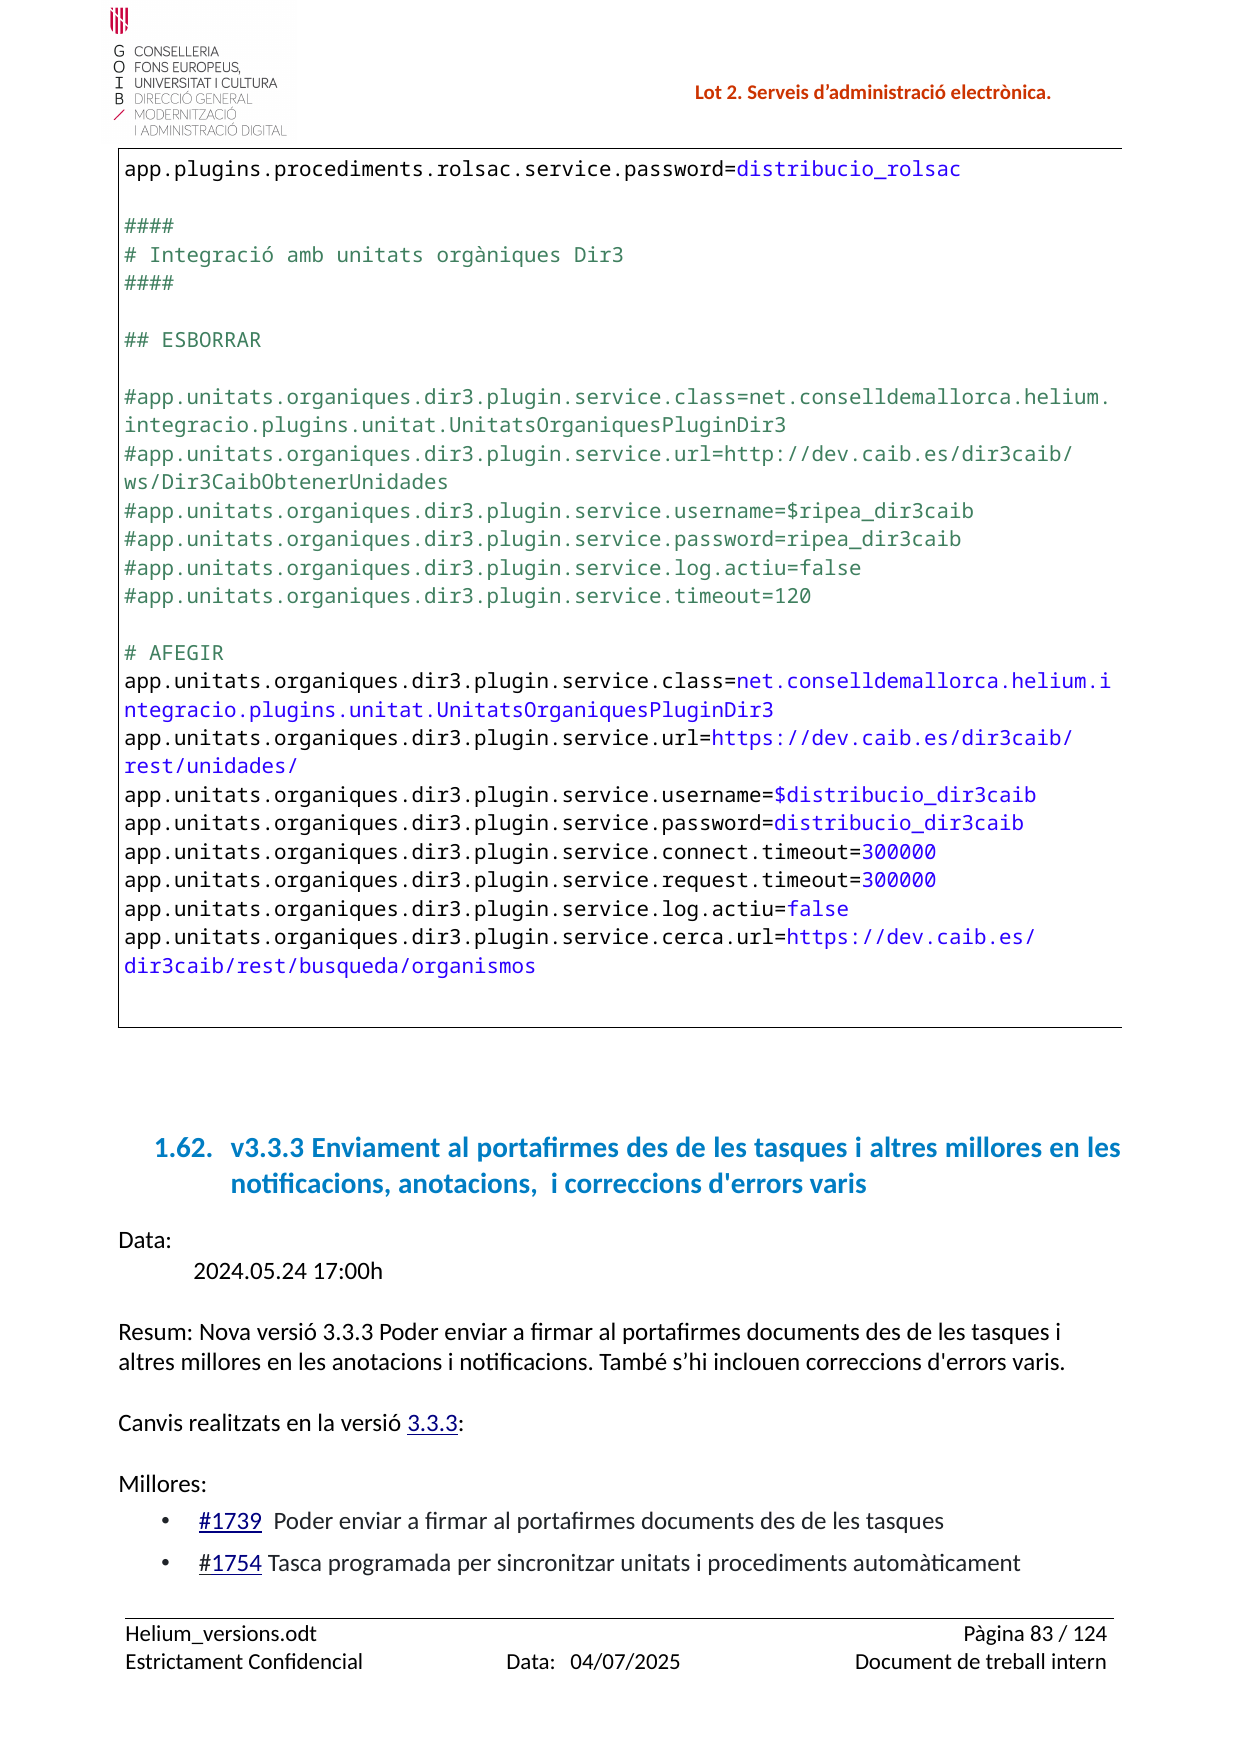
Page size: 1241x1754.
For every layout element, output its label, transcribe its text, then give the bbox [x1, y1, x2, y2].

list #1739 Poder enviar a firmar al portafirmes documents des de les tasques [161, 1505, 1122, 1536]
list #1754 Tasca programada per sincronitzar unitats i procediments automàticament [161, 1547, 1122, 1578]
text Data: [118, 1224, 1122, 1255]
text Resum: Nova versió 3.3.3 Poder enviar a firmar al portafirmes documents des de les tasques i altres millores en les anotacions i notificacions. També s’hi inclouen correccions d'errors varis. [118, 1316, 1122, 1377]
table_header app.plugins.procediments.rolsac.service.password=distribucio_rolsac #### # Integració amb unitats orgàniques Dir3 #### ## ESBORRAR #app.unitats.organiques.dir3.plugin.service.class=net.conselldemallorca.helium.integracio.plugins.unitat.UnitatsOrganiquesPluginDir3 #app.unitats.organiques.dir3.plugin.service.url=http://dev.caib.es/dir3caib/ws/Dir3CaibObtenerUnidades #app.unitats.organiques.dir3.plugin.service.username=$ripea_dir3caib #app.unitats.organiques.dir3.plugin.service.password=ripea_dir3caib #app.unitats.organiques.dir3.plugin.service.log.actiu=false #app.unitats.organiques.dir3.plugin.service.timeout=120 # AFEGIR app.unitats.organiques.dir3.plugin.service.class=net.conselldemallorca.helium.integracio.plugins.unitat.UnitatsOrganiquesPluginDir3 app.unitats.organiques.dir3.plugin.service.url=https://dev.caib.es/dir3caib/rest/unidades/ app.unitats.organiques.dir3.plugin.service.username=$distribucio_dir3caib app.unitats.organiques.dir3.plugin.service.password=distribucio_dir3caib app.unitats.organiques.dir3.plugin.service.connect.timeout=300000 app.unitats.organiques.dir3.plugin.service.request.timeout=300000 app.unitats.organiques.dir3.plugin.service.log.actiu=false app.unitats.organiques.dir3.plugin.service.cerca.url=https://dev.caib.es/dir3caib/rest/busqueda/organismos [119, 149, 1122, 1027]
text 2024.05.24 17:00h [118, 1255, 1122, 1286]
text Canvis realitzats en la versió 3.3.3: [118, 1408, 1122, 1438]
picture [100, 0, 297, 144]
subtitle v3.3.3 Enviament al portafirmes des de les tasques i altres millores en les notificacions, anotacions, i correccions d'errors varis [153, 1129, 1122, 1201]
text Millores: [118, 1469, 1122, 1499]
